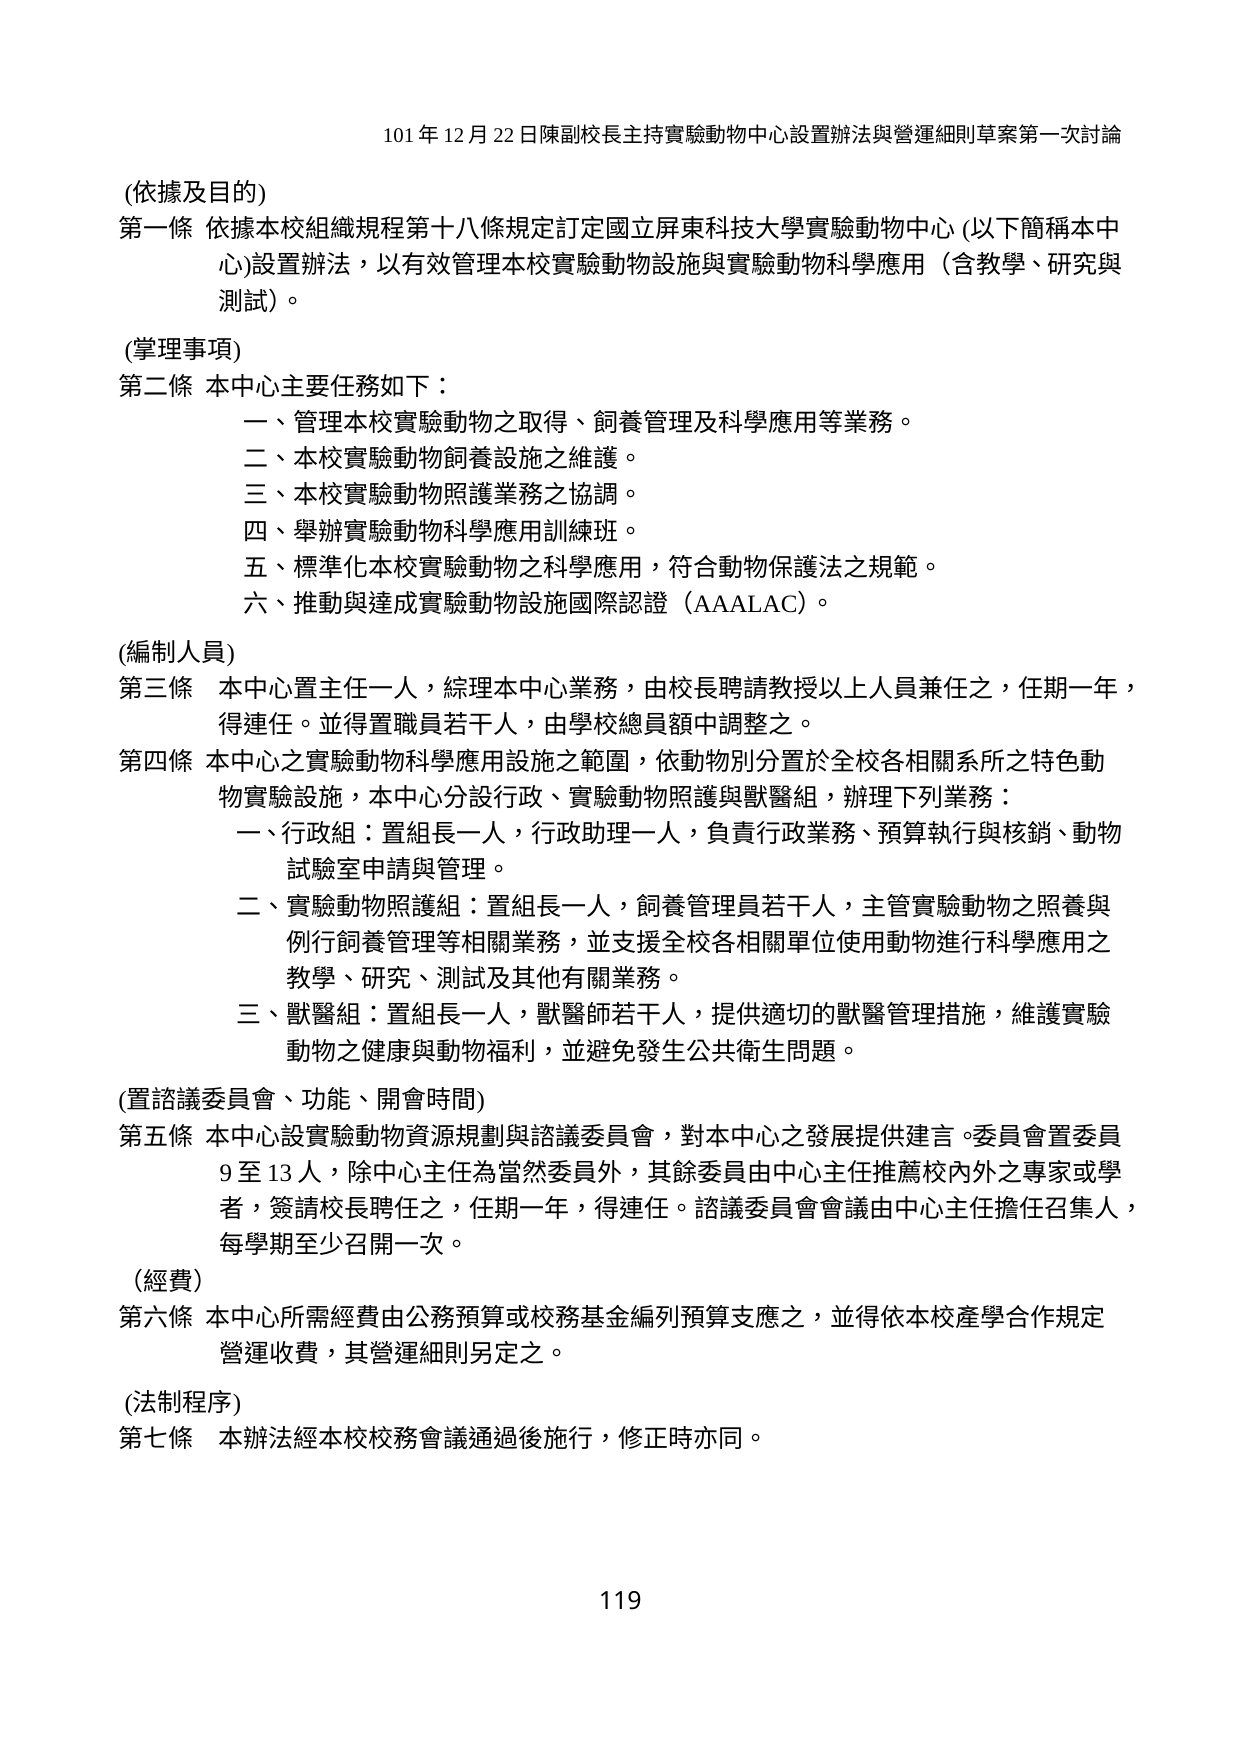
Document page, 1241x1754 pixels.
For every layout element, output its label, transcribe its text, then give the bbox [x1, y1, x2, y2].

text 二、實驗動物照護組：置組長一人，飼養管理員若干人，主管實驗動物之照養與例行飼養管理等相關業務，並支援全校各相關單位使用動物進行科學應用之教學、研究、測試及其他有關業務。 [236, 886, 1122, 995]
text (掌理事項) [118, 330, 1122, 366]
text 一、管理本校實驗動物之取得、飼養管理及科學應用等業務。 [243, 402, 1122, 439]
text （經費） [118, 1261, 1122, 1297]
text 第二條 本中心主要任務如下： [118, 366, 1122, 402]
text 一、行政組：置組長一人，行政助理一人，負責行政業務、預算執行與核銷、動物試驗室申請與管理。 [236, 814, 1122, 886]
text 第六條 本中心所需經費由公務預算或校務基金編列預算支應之，並得依本校產學合作規定營運收費，其營運細則另定之。 [118, 1297, 1122, 1370]
text (依據及目的) [118, 172, 1122, 209]
text 二、本校實驗動物飼養設施之維護。 [243, 439, 1122, 475]
text 第四條 本中心之實驗動物科學應用設施之範圍，依動物別分置於全校各相關系所之特色動物實驗設施，本中心分設行政、實驗動物照護與獸醫組，辦理下列業務： [118, 741, 1122, 814]
text 四、舉辦實驗動物科學應用訓練班。 [243, 511, 1122, 547]
text 第一條 依據本校組織規程第十八條規定訂定國立屏東科技大學實驗動物中心 (以下簡稱本中心)設置辦法，以有效管理本校實驗動物設施與實驗動物科學應用（含教學、研究與測試）。 [118, 209, 1122, 317]
text 三、獸醫組：置組長一人，獸醫師若干人，提供適切的獸醫管理措施，維護實驗動物之健康與動物福利，並避免發生公共衛生問題。 [236, 995, 1122, 1067]
text (編制人員) [118, 632, 1122, 669]
text 第七條 本辦法經本校校務會議通過後施行，修正時亦同。 [118, 1419, 1122, 1455]
text 第三條 本中心置主任一人，綜理本中心業務，由校長聘請教授以上人員兼任之，任期一年，得連任。並得置職員若干人，由學校總員額中調整之。 [118, 669, 1122, 741]
text 第五條 本中心設實驗動物資源規劃與諮議委員會，對本中心之發展提供建言。委員會置委員9至13人，除中心主任為當然委員外，其餘委員由中心主任推薦校內外之專家或學者，簽請校長聘任之，任期一年，得連任。諮議委員會會議由中心主任擔任召集人，每學期至少召開一次。 [118, 1116, 1122, 1261]
text 五、標準化本校實驗動物之科學應用，符合動物保護法之規範。 [243, 547, 1122, 584]
text (置諮議委員會、功能、開會時間) [118, 1080, 1122, 1116]
text (法制程序) [118, 1382, 1122, 1419]
text 101年12月22日陳副校長主持實驗動物中心設置辦法與營運細則草案第一次討論 [118, 118, 1122, 148]
text 三、本校實驗動物照護業務之協調。 [243, 475, 1122, 511]
text 六、推動與達成實驗動物設施國際認證（AAALAC）。 [243, 584, 1122, 620]
